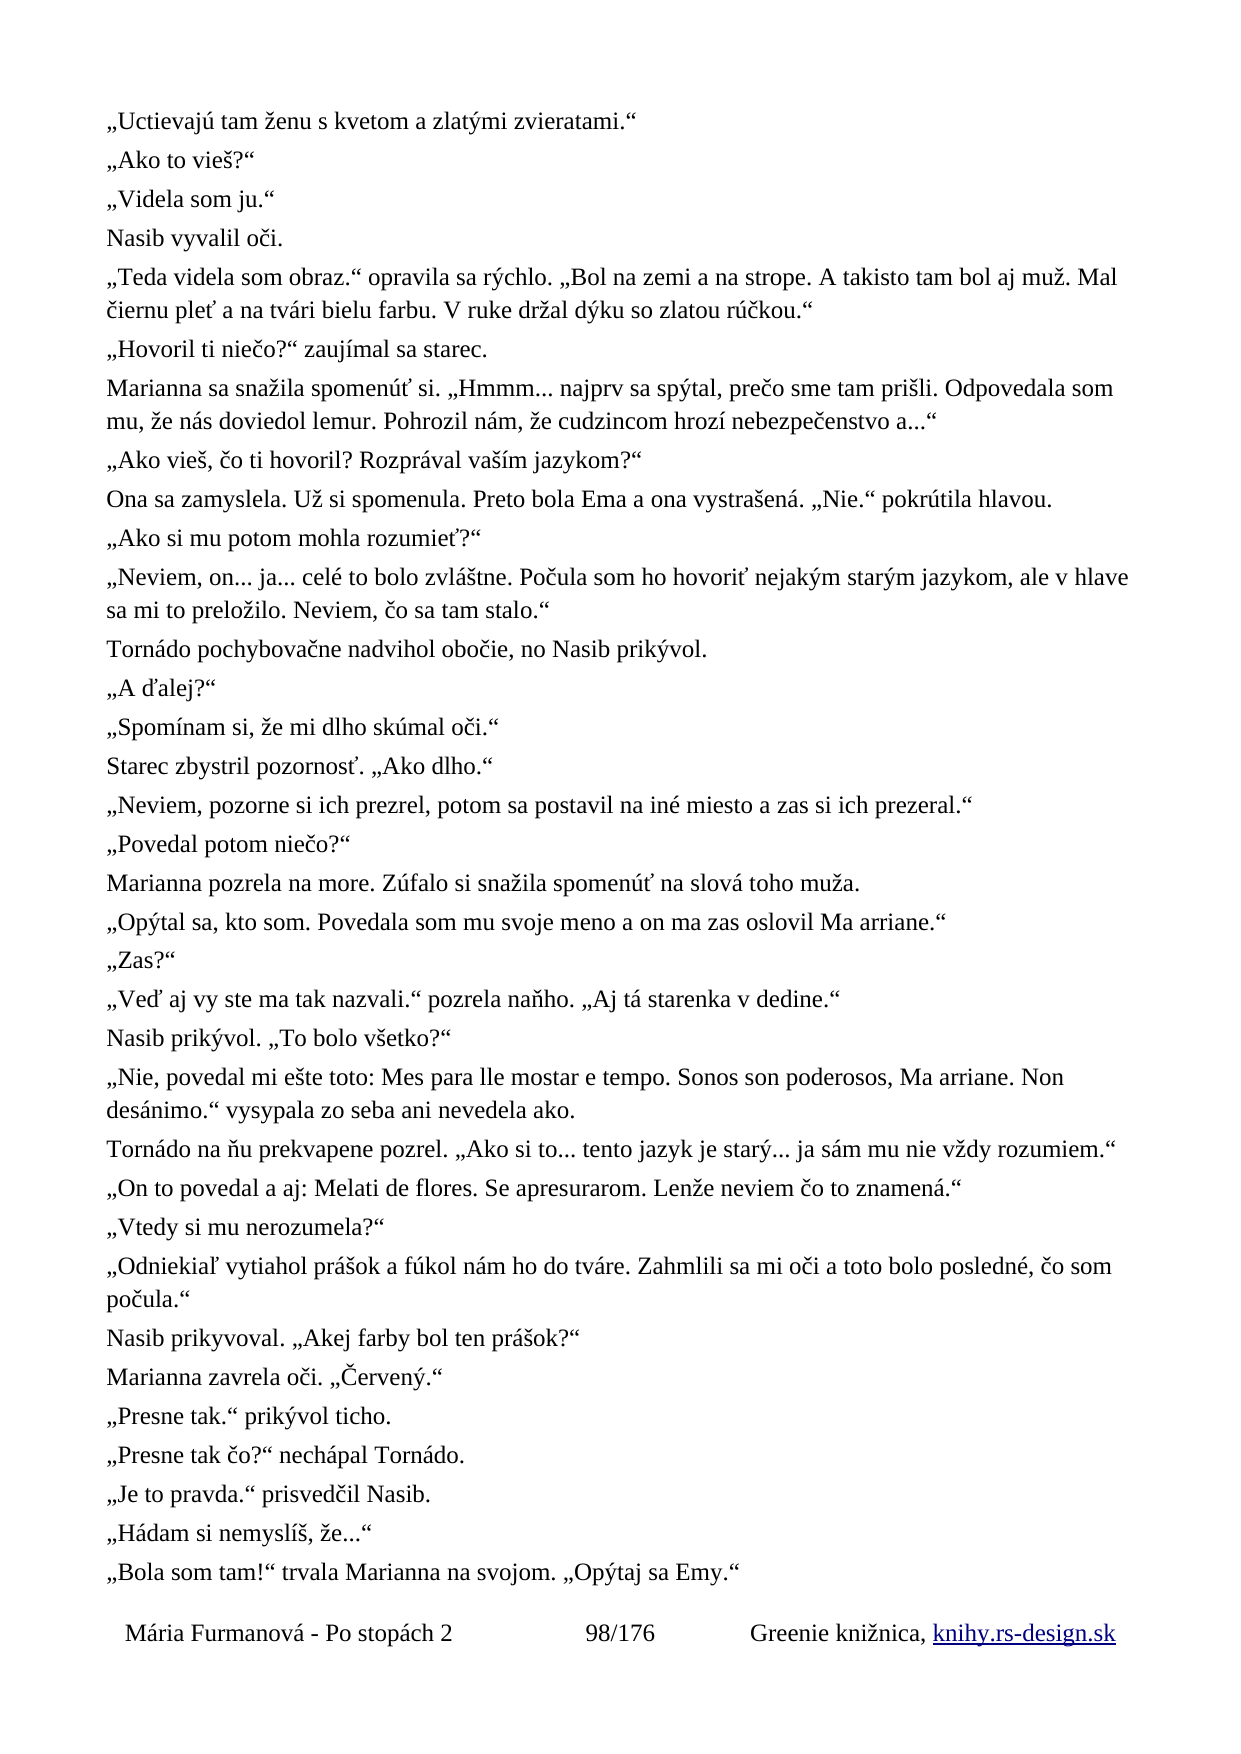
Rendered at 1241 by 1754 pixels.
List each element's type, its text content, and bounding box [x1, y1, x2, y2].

text Tornádo na ňu prekvapene pozrel. „Ako si to... tento jazyk je starý... ja sám mu nie vždy rozumiem.“ [106, 1134, 1134, 1163]
text „Ako vieš, čo ti hovoril? Rozprával vaším jazykom?“ [106, 445, 1134, 474]
text „Bola som tam!“ trvala Marianna na svojom. „Opýtaj sa Emy.“ [106, 1557, 1134, 1586]
text Ona sa zamyslela. Už si spomenula. Preto bola Ema a ona vystrašená. „Nie.“ pokrútila hlavou. [106, 484, 1134, 513]
text Nasib prikyvoval. „Akej farby bol ten prášok?“ [106, 1323, 1134, 1352]
text „Vtedy si mu nerozumela?“ [106, 1212, 1134, 1241]
text „Je to pravda.“ prisvedčil Nasib. [106, 1479, 1134, 1508]
text Marianna pozrela na more. Zúfalo si snažila spomenúť na slová toho muža. [106, 868, 1134, 896]
text „Odniekiaľ vytiahol prášok a fúkol nám ho do tváre. Zahmlili sa mi oči a toto bolo posledné, čo som počula.“ [106, 1251, 1134, 1313]
text „Hádam si nemyslíš, že...“ [106, 1518, 1134, 1547]
text „Hovoril ti niečo?“ zaujímal sa starec. [106, 334, 1134, 363]
text „On to povedal a aj: Melati de flores. Se apresurarom. Lenže neviem čo to znamená.“ [106, 1173, 1134, 1202]
text „Ako to vieš?“ [106, 145, 1134, 174]
text „A ďalej?“ [106, 673, 1134, 702]
text „Presne tak čo?“ nechápal Tornádo. [106, 1440, 1134, 1469]
text „Teda videla som obraz.“ opravila sa rýchlo. „Bol na zemi a na strope. A takisto tam bol aj muž. Mal čiernu pleť a na tvári bielu farbu. V ruke držal dýku so zlatou rúčkou.“ [106, 262, 1134, 324]
text „Uctievajú tam ženu s kvetom a zlatými zvieratami.“ [106, 106, 1134, 135]
text „Veď aj vy ste ma tak nazvali.“ pozrela naňho. „Aj tá starenka v dedine.“ [106, 984, 1134, 1013]
text „Neviem, pozorne si ich prezrel, potom sa postavil na iné miesto a zas si ich prezeral.“ [106, 790, 1134, 818]
text Marianna zavrela oči. „Červený.“ [106, 1362, 1134, 1391]
text „Presne tak.“ prikývol ticho. [106, 1401, 1134, 1430]
text „Zas?“ [106, 946, 1134, 974]
text Starec zbystril pozornosť. „Ako dlho.“ [106, 751, 1134, 779]
text Nasib prikývol. „To bolo všetko?“ [106, 1023, 1134, 1052]
text Tornádo pochybovačne nadvihol obočie, no Nasib prikývol. [106, 634, 1134, 663]
text „Opýtal sa, kto som. Povedala som mu svoje meno a on ma zas oslovil Ma arriane.“ [106, 907, 1134, 935]
text „Spomínam si, že mi dlho skúmal oči.“ [106, 712, 1134, 741]
text „Povedal potom niečo?“ [106, 829, 1134, 857]
text „Neviem, on... ja... celé to bolo zvláštne. Počula som ho hovoriť nejakým starým jazykom, ale v hlave sa mi to preložilo. Neviem, čo sa tam stalo.“ [106, 562, 1134, 624]
text „Ako si mu potom mohla rozumieť?“ [106, 523, 1134, 552]
text „Nie, povedal mi ešte toto: Mes para lle mostar e tempo. Sonos son poderosos, Ma arriane. Non desánimo.“ vysypala zo seba ani nevedela ako. [106, 1062, 1134, 1124]
text „Videla som ju.“ [106, 184, 1134, 213]
text Nasib vyvalil oči. [106, 223, 1134, 252]
text Marianna sa snažila spomenúť si. „Hmmm... najprv sa spýtal, prečo sme tam prišli. Odpovedala som mu, že nás doviedol lemur. Pohrozil nám, že cudzincom hrozí nebezpečenstvo a...“ [106, 373, 1134, 435]
